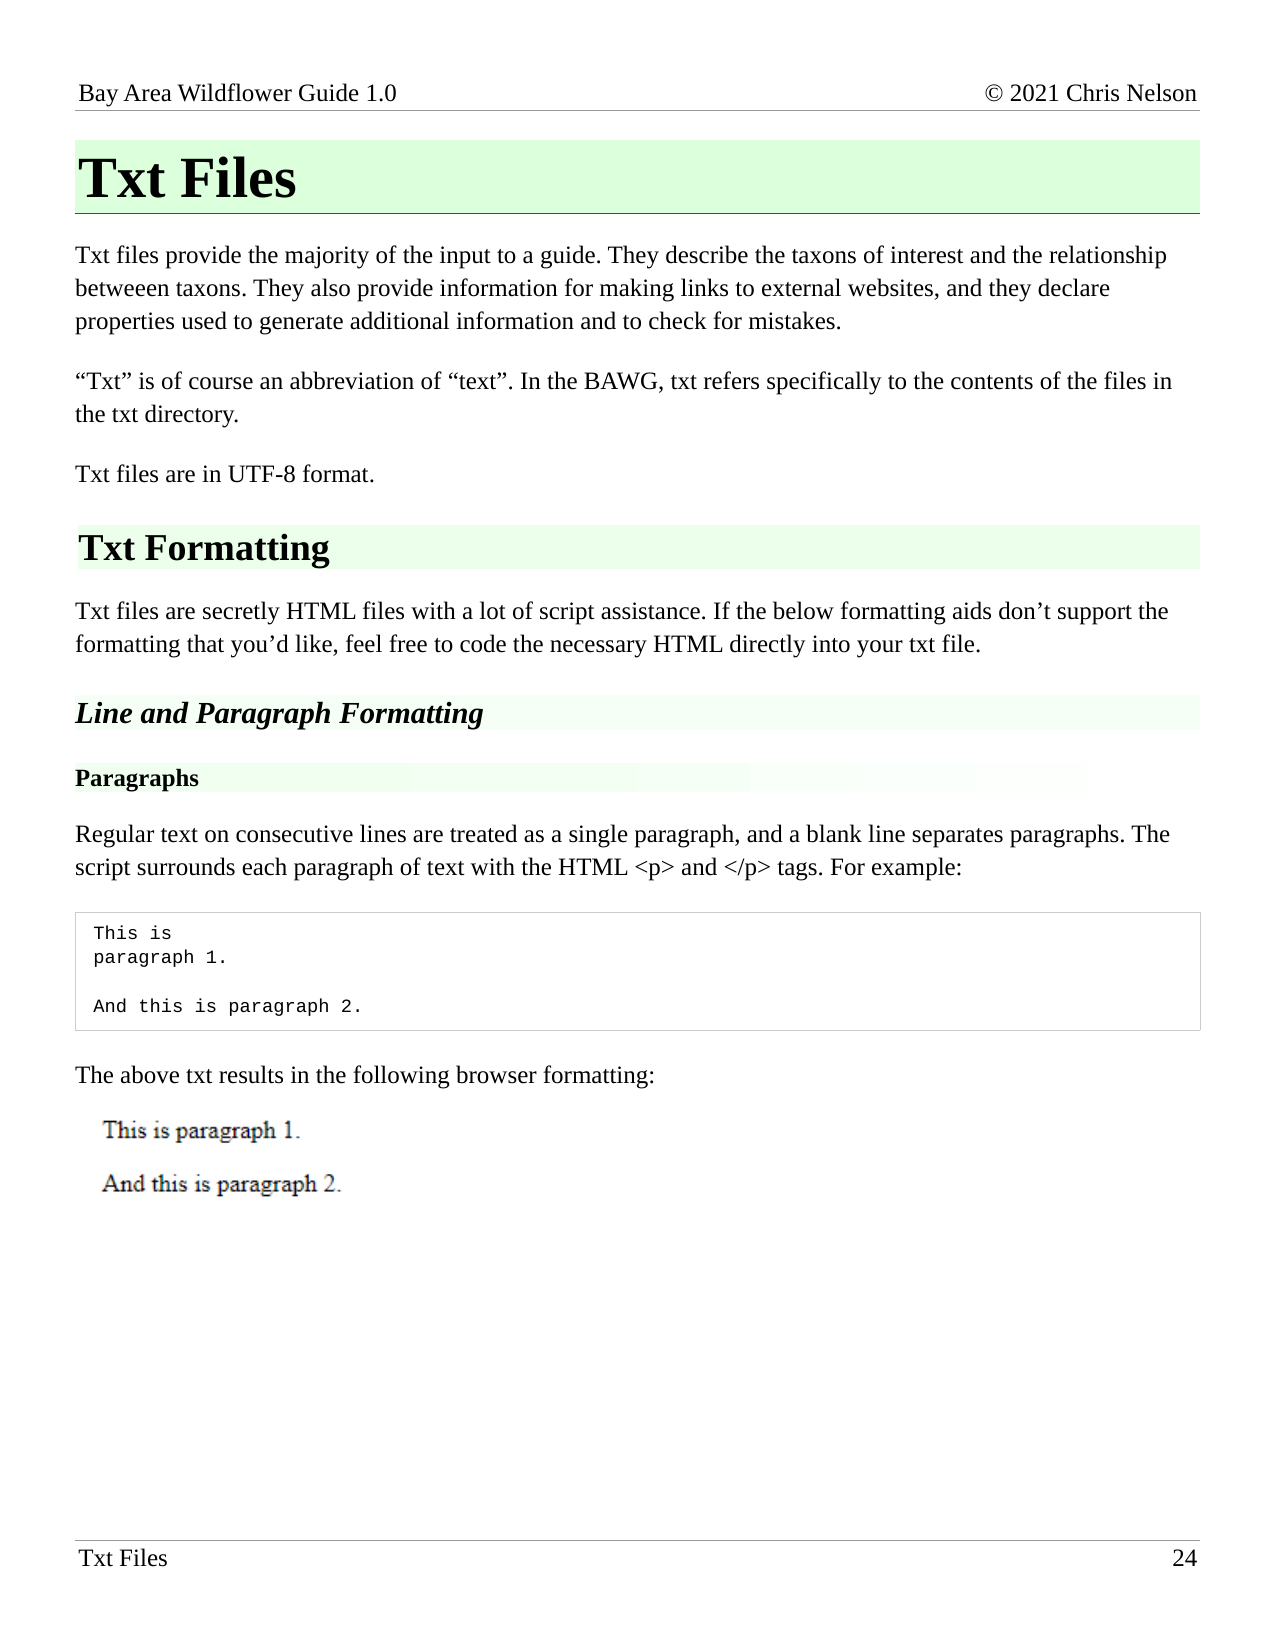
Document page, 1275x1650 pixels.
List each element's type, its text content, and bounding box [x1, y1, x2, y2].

subtitle Txt Formatting [78, 525, 1200, 569]
picture [90, 1099, 1185, 1217]
subtitle Txt Files [75, 140, 1200, 213]
text The above txt results in the following browser formatting: [75, 1060, 1200, 1089]
subtitle Line and Paragraph Formatting [75, 695, 1200, 730]
text This is paragraph 1. And this is paragraph 2. [76, 913, 1200, 1030]
text Txt files are in UTF-8 format. [75, 459, 1200, 488]
subtitle Paragraphs [75, 763, 1200, 792]
text Txt files provide the majority of the input to a guide. They describe the taxons of interest and the relationship betweeen taxons. They also provide information for making links to external websites, and they declare properties used to generate additional information and to check for mistakes. [75, 240, 1200, 335]
text Txt files are secretly HTML files with a lot of script assistance. If the below formatting aids don’t support the formatting that you’d like, feel free to code the necessary HTML directly into your txt file. [75, 596, 1200, 658]
text “Txt” is of course an abbreviation of “text”. In the BAWG, txt refers specifically to the contents of the files in the txt directory. [75, 366, 1200, 428]
text Regular text on consecutive lines are treated as a single paragraph, and a blank line separates paragraphs. The script surrounds each paragraph of text with the HTML <p> and </p> tags. For example: [75, 819, 1200, 881]
